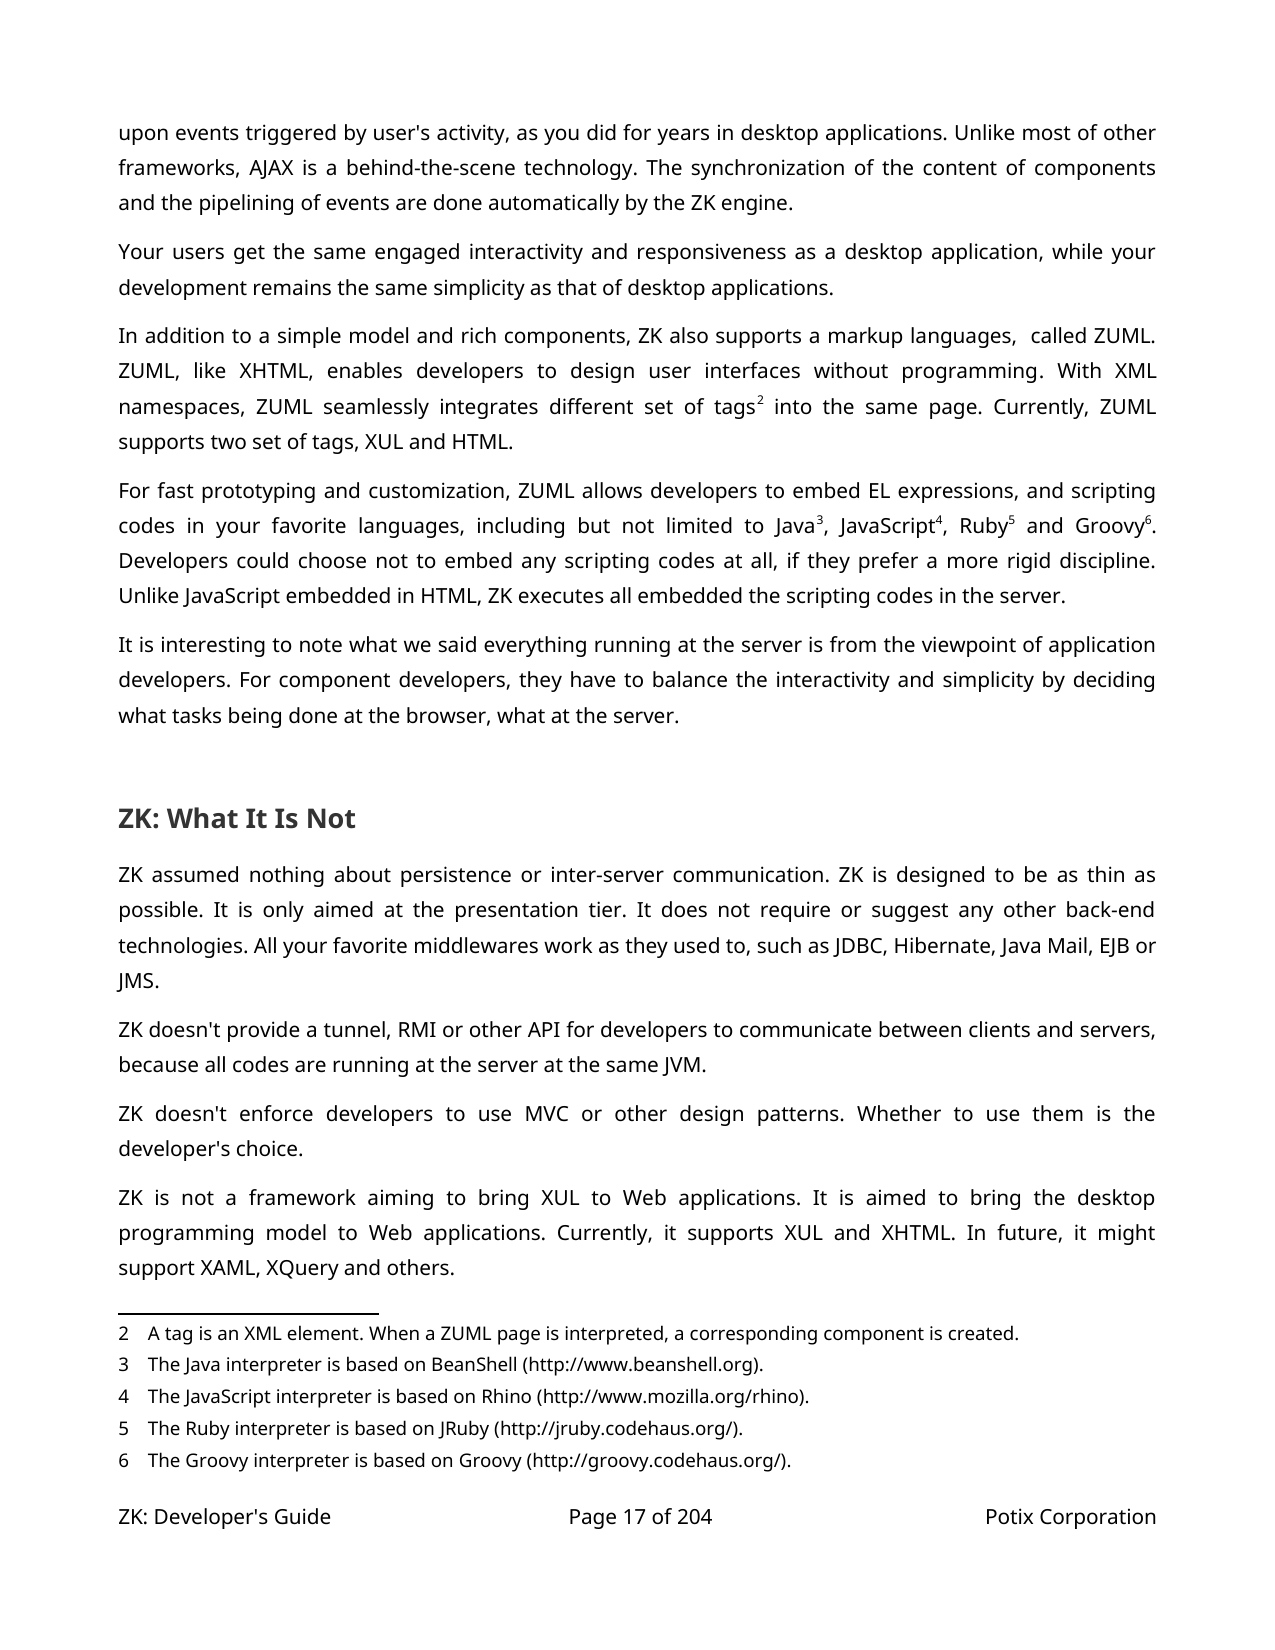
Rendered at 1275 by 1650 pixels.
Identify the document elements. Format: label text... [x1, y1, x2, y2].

text A tag is an XML element. When a ZUML page is interpreted, a corresponding component is created. [118, 1320, 1157, 1345]
text Your users get the same engaged interactivity and responsiveness as a desktop application, while your development remains the same simplicity as that of desktop applications. [118, 237, 1157, 301]
text The JavaScript interpreter is based on Rhino (http://www.mozilla.org/rhino). [118, 1384, 1157, 1409]
text The Groovy interpreter is based on Groovy (http://groovy.codehaus.org/). [118, 1447, 1157, 1473]
text ZK assumed nothing about persistence or inter-server communication. ZK is designed to be as thin as possible. It is only aimed at the presentation tier. It does not require or suggest any other back-end technologies. All your favorite middlewares work as they used to, such as JDBC, Hibernate, Java Mail, EJB or JMS. [118, 860, 1157, 994]
text The Java interpreter is based on BeanShell (http://www.beanshell.org). [118, 1352, 1157, 1377]
text ZK doesn't enforce developers to use MVC or other design patterns. Whether to use them is the developer's choice. [118, 1099, 1157, 1162]
subtitle ZK: What It Is Not [118, 800, 1157, 837]
text ZK doesn't provide a tunnel, RMI or other API for developers to communicate between clients and servers, because all codes are running at the server at the same JVM. [118, 1015, 1157, 1078]
text The Ruby interpreter is based on JRuby (http://jruby.codehaus.org/). [118, 1416, 1157, 1441]
text For fast prototyping and customization, ZUML allows developers to embed EL expressions, and scripting codes in your favorite languages, including but not limited to Java, JavaScript, Ruby and Groovy. Developers could choose not to embed any scripting codes at all, if they prefer a more rigid discipline. Unlike JavaScript embedded in HTML, ZK executes all embedded the scripting codes in the server. [118, 476, 1157, 610]
text upon events triggered by user's activity, as you did for years in desktop applications. Unlike most of other frameworks, AJAX is a behind-the-scene technology. The synchronization of the content of components and the pipelining of events are done automatically by the ZK engine. [118, 118, 1157, 217]
text ZK is not a framework aiming to bring XUL to Web applications. It is aimed to bring the desktop programming model to Web applications. Currently, it supports XUL and XHTML. In future, it might support XAML, XQuery and others. [118, 1183, 1157, 1282]
text It is interesting to note what we said everything running at the server is from the viewpoint of application developers. For component developers, they have to balance the interactivity and simplicity by deciding what tasks being done at the browser, what at the server. [118, 630, 1157, 729]
text In addition to a simple model and rich components, ZK also supports a markup languages, called ZUML. ZUML, like XHTML, enables developers to design user interfaces without programming. With XML namespaces, ZUML seamlessly integrates different set of tags into the same page. Currently, ZUML supports two set of tags, XUL and HTML. [118, 321, 1157, 455]
